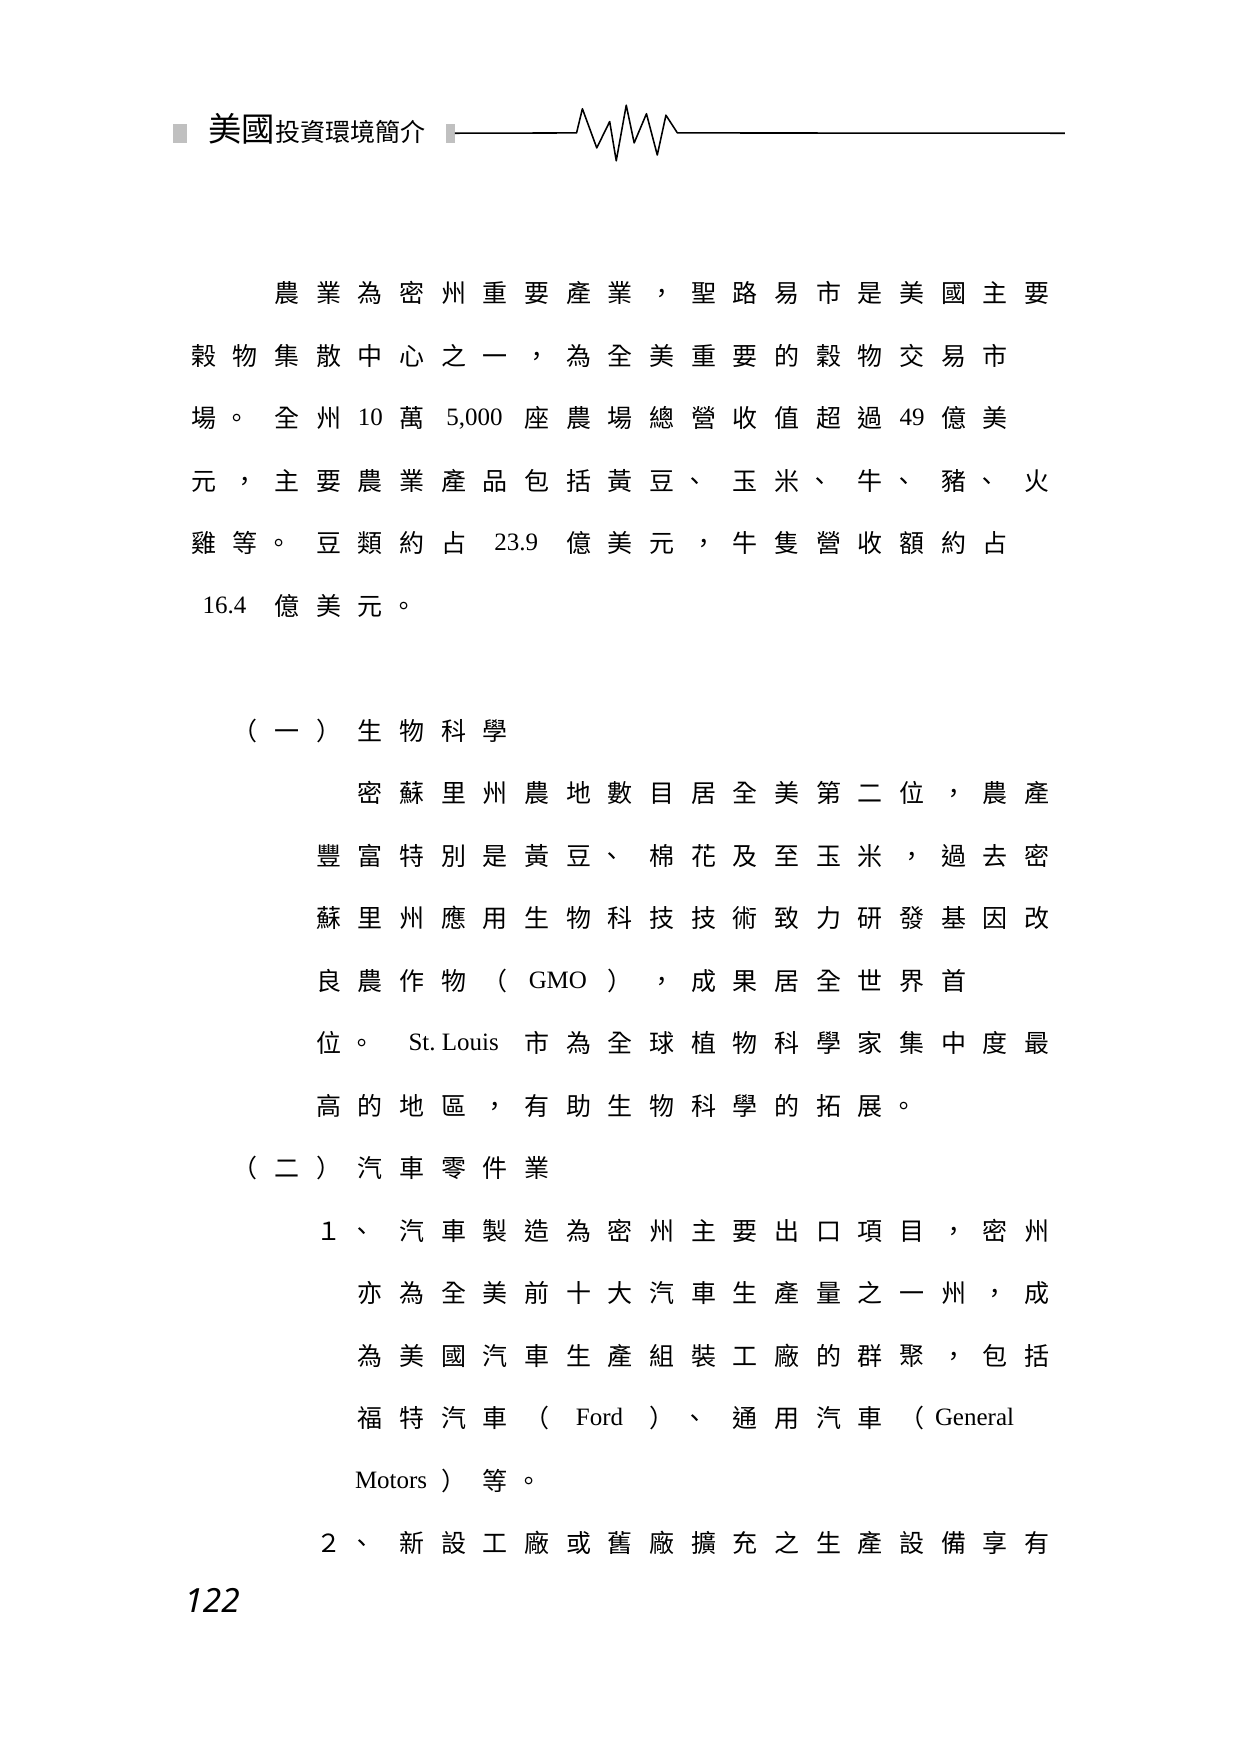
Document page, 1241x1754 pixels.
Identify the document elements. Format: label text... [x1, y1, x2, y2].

text 密蘇里州農地數目居全美第二位，農產豐富特別是黃豆、棉花及至玉米，過去密蘇里州應用生物科技技術致力研發基因改良農作物（GMO），成果居全世界首位。St. Louis市為全球植物科學家集中度最高的地區，有助生物科學的拓展。 [281, 750, 1058, 1125]
text １、汽車製造為密州主要出口項目，密州亦為全美前十大汽車生產量之一州，成為美國汽車生產組裝工廠的群聚，包括福特汽車（Ford）、通用汽車（General Motors）等。 [281, 1188, 1058, 1500]
text ２、新設工廠或舊廠擴充之生產設備享有 [281, 1500, 1058, 1563]
text （二）汽車零件業 [207, 1125, 1058, 1188]
text 農業為密州重要產業，聖路易市是美國主要榖物集散中心之一，為全美重要的穀物交易市場。全州10萬5,000座農場總營收值超過49億美元，主要農業產品包括黃豆、玉米、牛、豬、火雞等。豆類約占23.9億美元，牛隻營收額約占16.4億美元。 [183, 250, 1058, 625]
text （一）生物科學 [207, 688, 1058, 750]
